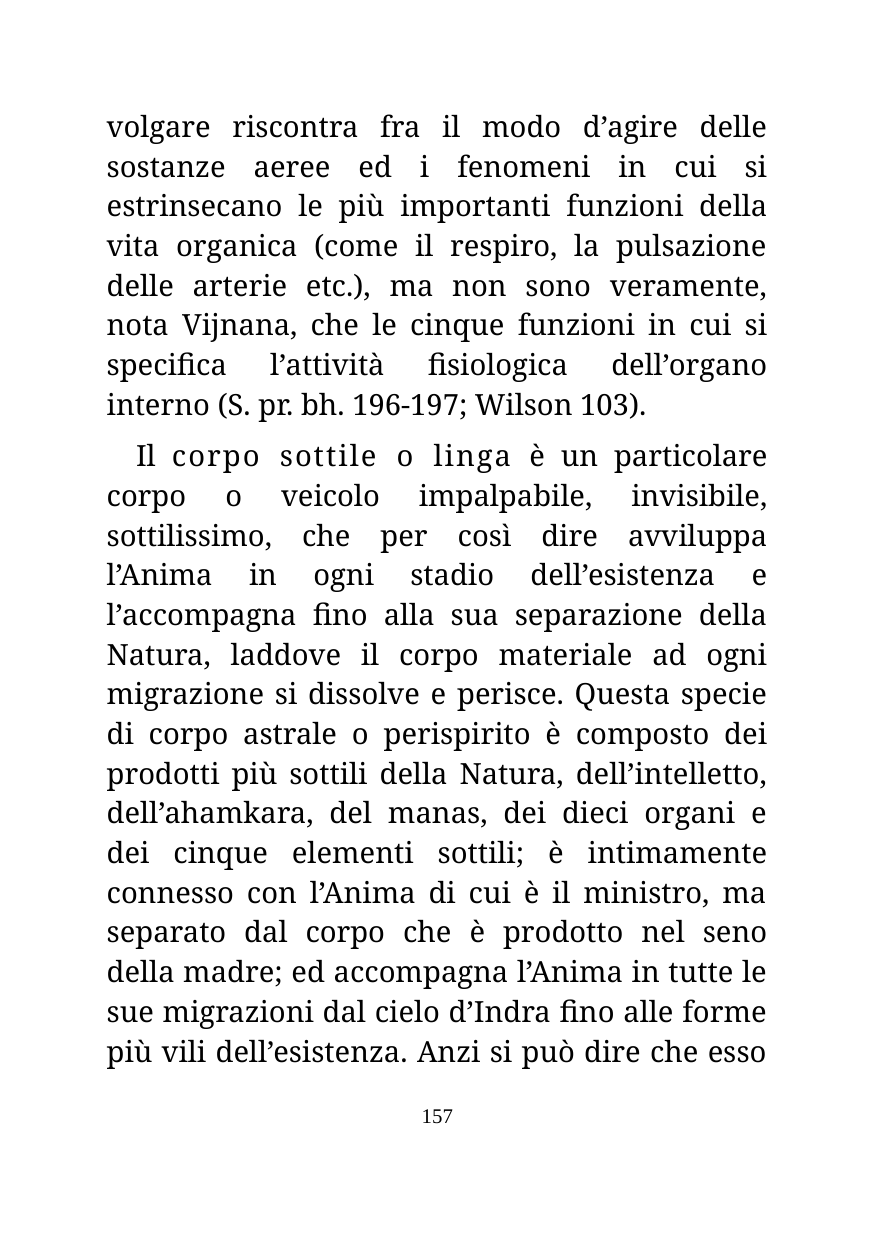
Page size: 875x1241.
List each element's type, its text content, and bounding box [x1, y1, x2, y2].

text volgare riscontra fra il modo d’agire delle sostanze aeree ed i fenomeni in cui si estrinsecano le più importanti funzioni della vita organica (come il respiro, la pulsazione delle arterie etc.), ma non sono veramente, nota Vijnana, che le cinque funzioni in cui si specifica l’attività fisiologica dell’organo interno (S. pr. bh. 196-197; Wilson 103). [106, 106, 768, 424]
text Il corpo sottile o linga è un particolare corpo o veicolo impalpabile, invisibile, sottilissimo, che per così dire avviluppa l’Anima in ogni stadio dell’esistenza e l’accompagna fino alla sua separazione della Natura, laddove il corpo materiale ad ogni migrazione si dissolve e perisce. Questa specie di corpo astrale o perispirito è composto dei prodotti più sottili della Natura, dell’intelletto, dell’ahamkara, del manas, dei dieci organi e dei cinque elementi sottili; è intimamente connesso con l’Anima di cui è il ministro, ma separato dal corpo che è prodotto nel seno della madre; ed accompagna l’Anima in tutte le sue migrazioni dal cielo d’Indra fino alle forme più vili dell’esistenza. Anzi si può dire che esso [106, 436, 768, 1071]
